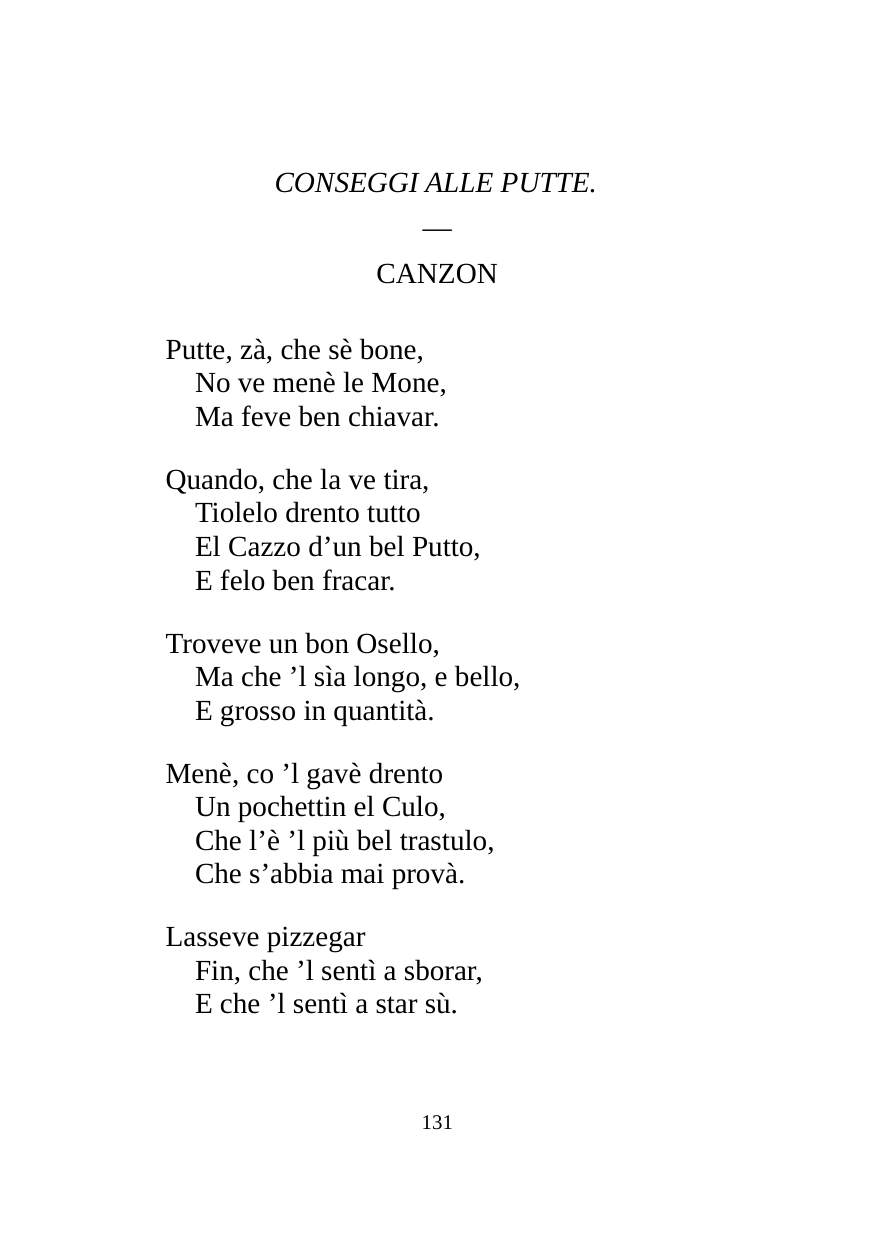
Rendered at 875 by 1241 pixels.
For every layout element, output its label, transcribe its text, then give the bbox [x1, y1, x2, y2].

text Putte, zà, che sè bone, No ve menè le Mone, Ma feve ben chiavar. [165, 332, 768, 433]
subtitle CONSEGGI ALLE PUTTE. [106, 165, 768, 199]
text — [106, 211, 768, 244]
text CANZON [106, 257, 768, 290]
text Menè, co ’l gavè drento Un pochettin el Culo, Che l’è ’l più bel trastulo, Che s’abbia mai provà. [165, 756, 768, 890]
text Quando, che la ve tira, Tiolelo drento tutto El Cazzo d’un bel Putto, E felo ben fracar. [165, 462, 768, 596]
text Lasseve pizzegar Fin, che ’l sentì a sborar, E che ’l sentì a star sù. [165, 919, 768, 1020]
text Troveve un bon Osello, Ma che ’l sìa longo, e bello, E grosso in quantità. [165, 626, 768, 726]
